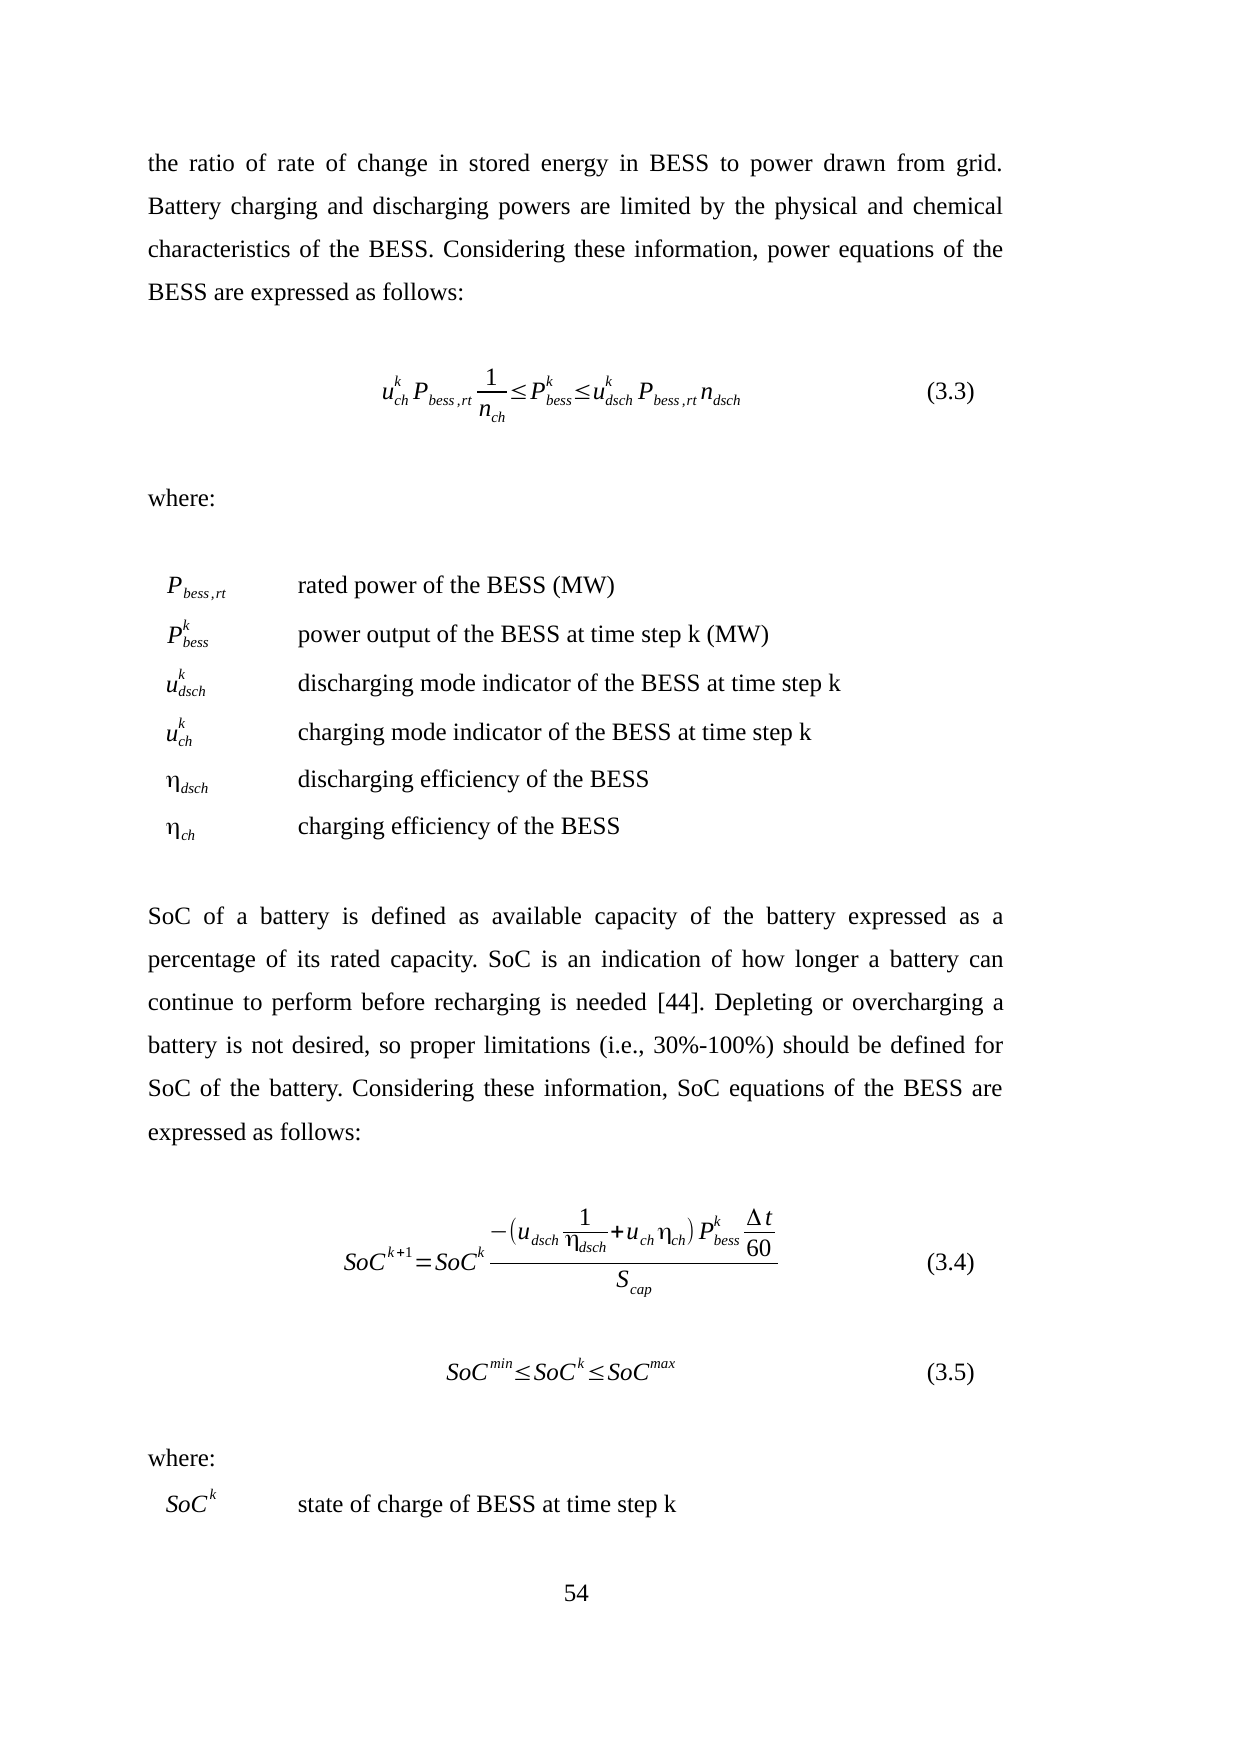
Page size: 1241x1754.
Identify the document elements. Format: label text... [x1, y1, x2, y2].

text discharging efficiency of the BESS [148, 764, 1004, 797]
text discharging mode indicator of the BESS at time step k [148, 666, 1004, 701]
text rated power of the BESS (MW) [148, 570, 1004, 602]
text state of charge of BESS at time step k [148, 1486, 1004, 1517]
text where: [148, 1443, 1004, 1472]
text charging efficiency of the BESS [148, 811, 1004, 843]
text charging mode indicator of the BESS at time step k [148, 715, 1004, 750]
text where: [148, 483, 1004, 512]
text the ratio of rate of change in stored energy in BESS to power drawn from grid. Battery charging and discharging powers are limited by the physical and chemical characteristics of the BESS. Considering these information, power equations of the BESS are expressed as follows: [148, 148, 1004, 306]
text (3.4) [148, 1203, 1004, 1297]
text (3.3) [148, 363, 1004, 426]
text SoC of a battery is defined as available capacity of the battery expressed as a percentage of its rated capacity. SoC is an indication of how longer a battery can continue to perform before recharging is needed [44]. Depleting or overcharging a battery is not desired, so proper limitations (i.e., 30%-100%) should be defined for SoC of the battery. Considering these information, SoC equations of the BESS are expressed as follows: [148, 901, 1004, 1145]
text power output of the BESS at time step k (MW) [148, 616, 1004, 651]
text (3.5) [148, 1354, 1004, 1386]
